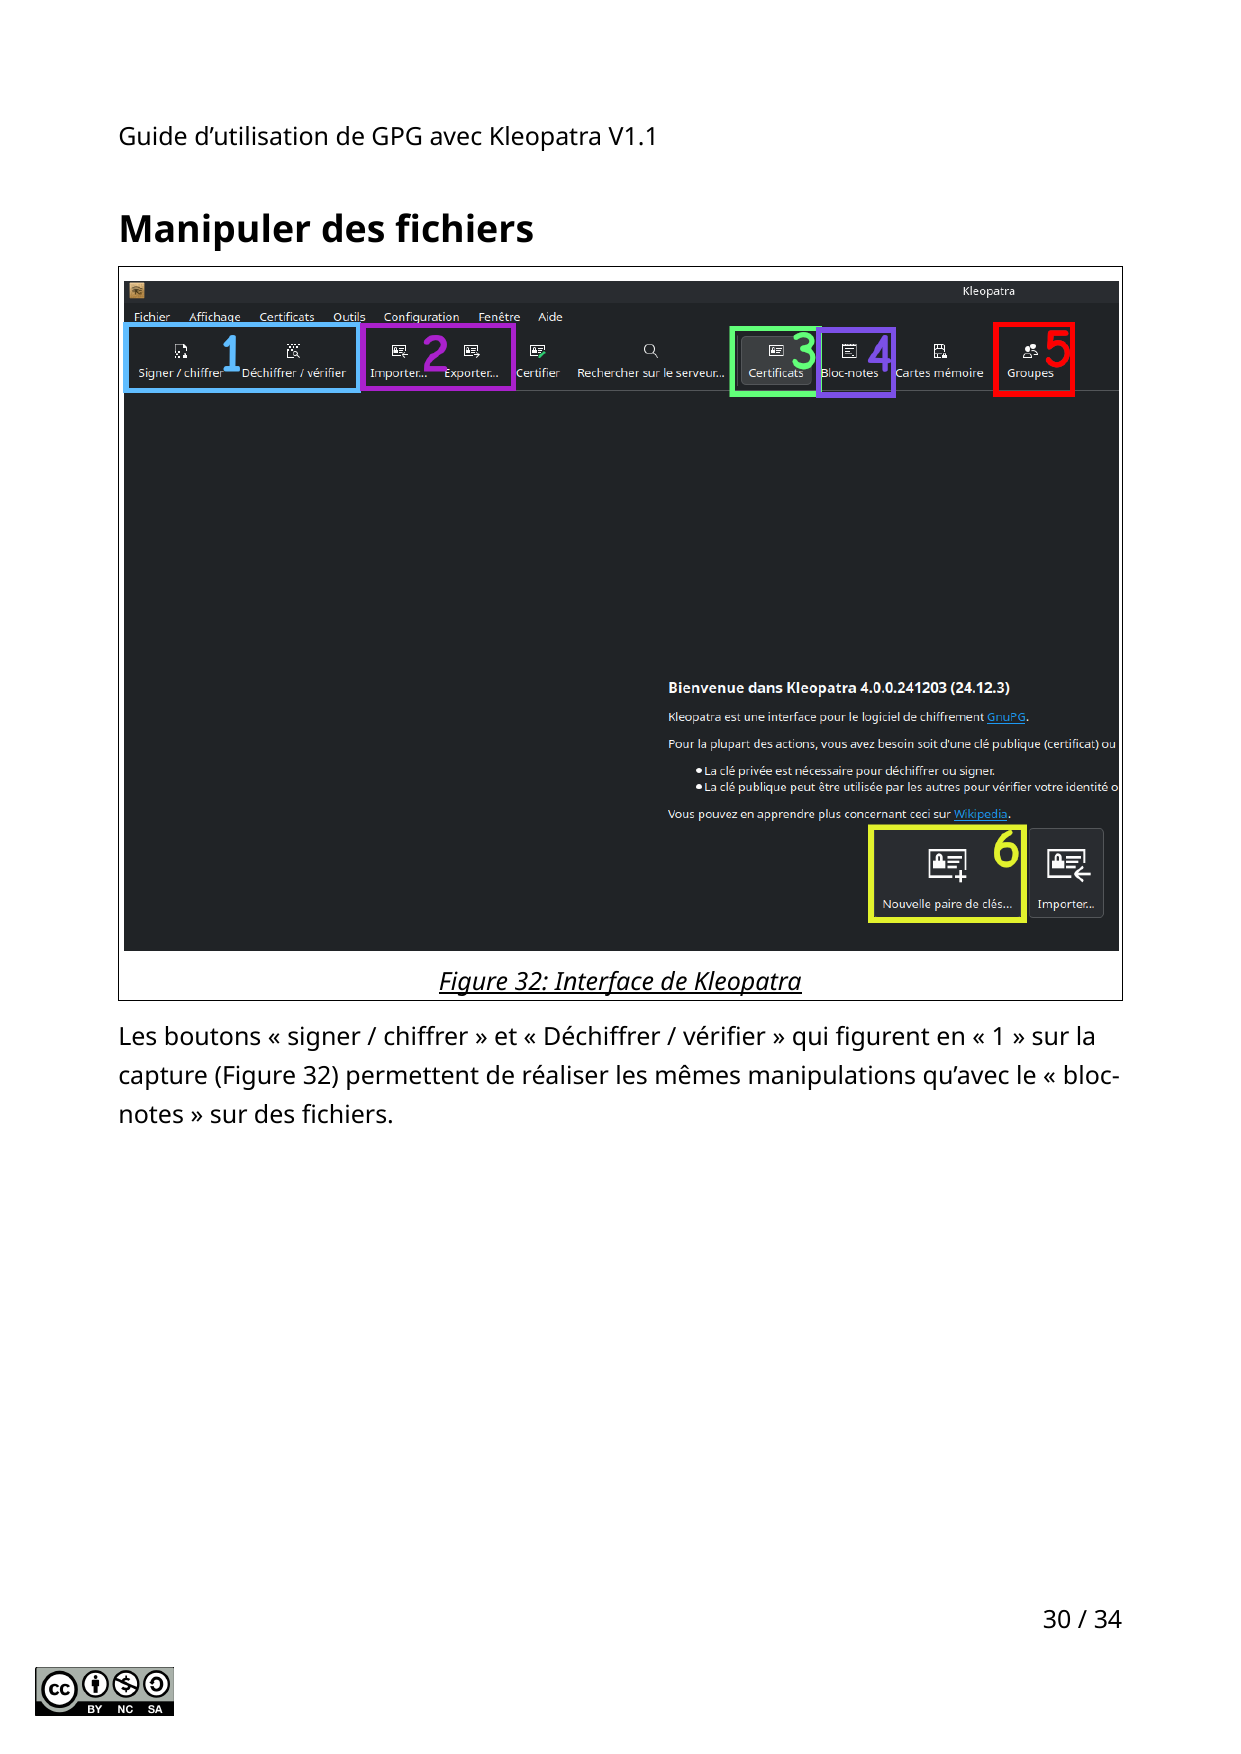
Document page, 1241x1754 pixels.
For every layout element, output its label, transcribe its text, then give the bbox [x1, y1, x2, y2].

text Les boutons « signer / chiffrer » et « Déchiffrer / vérifier » qui figurent en « 1 » sur la capture (Figure 32) permettent de réaliser les mêmes manipulations qu’avec le « bloc-notes » sur des fichiers. [118, 1001, 1122, 1131]
picture [121, 281, 1119, 951]
picture [35, 1667, 174, 1716]
text [119, 267, 1122, 1000]
text Figure 32: Interface de Kleopatra [121, 951, 1119, 997]
subtitle Manipuler des fichiers [118, 202, 1122, 253]
